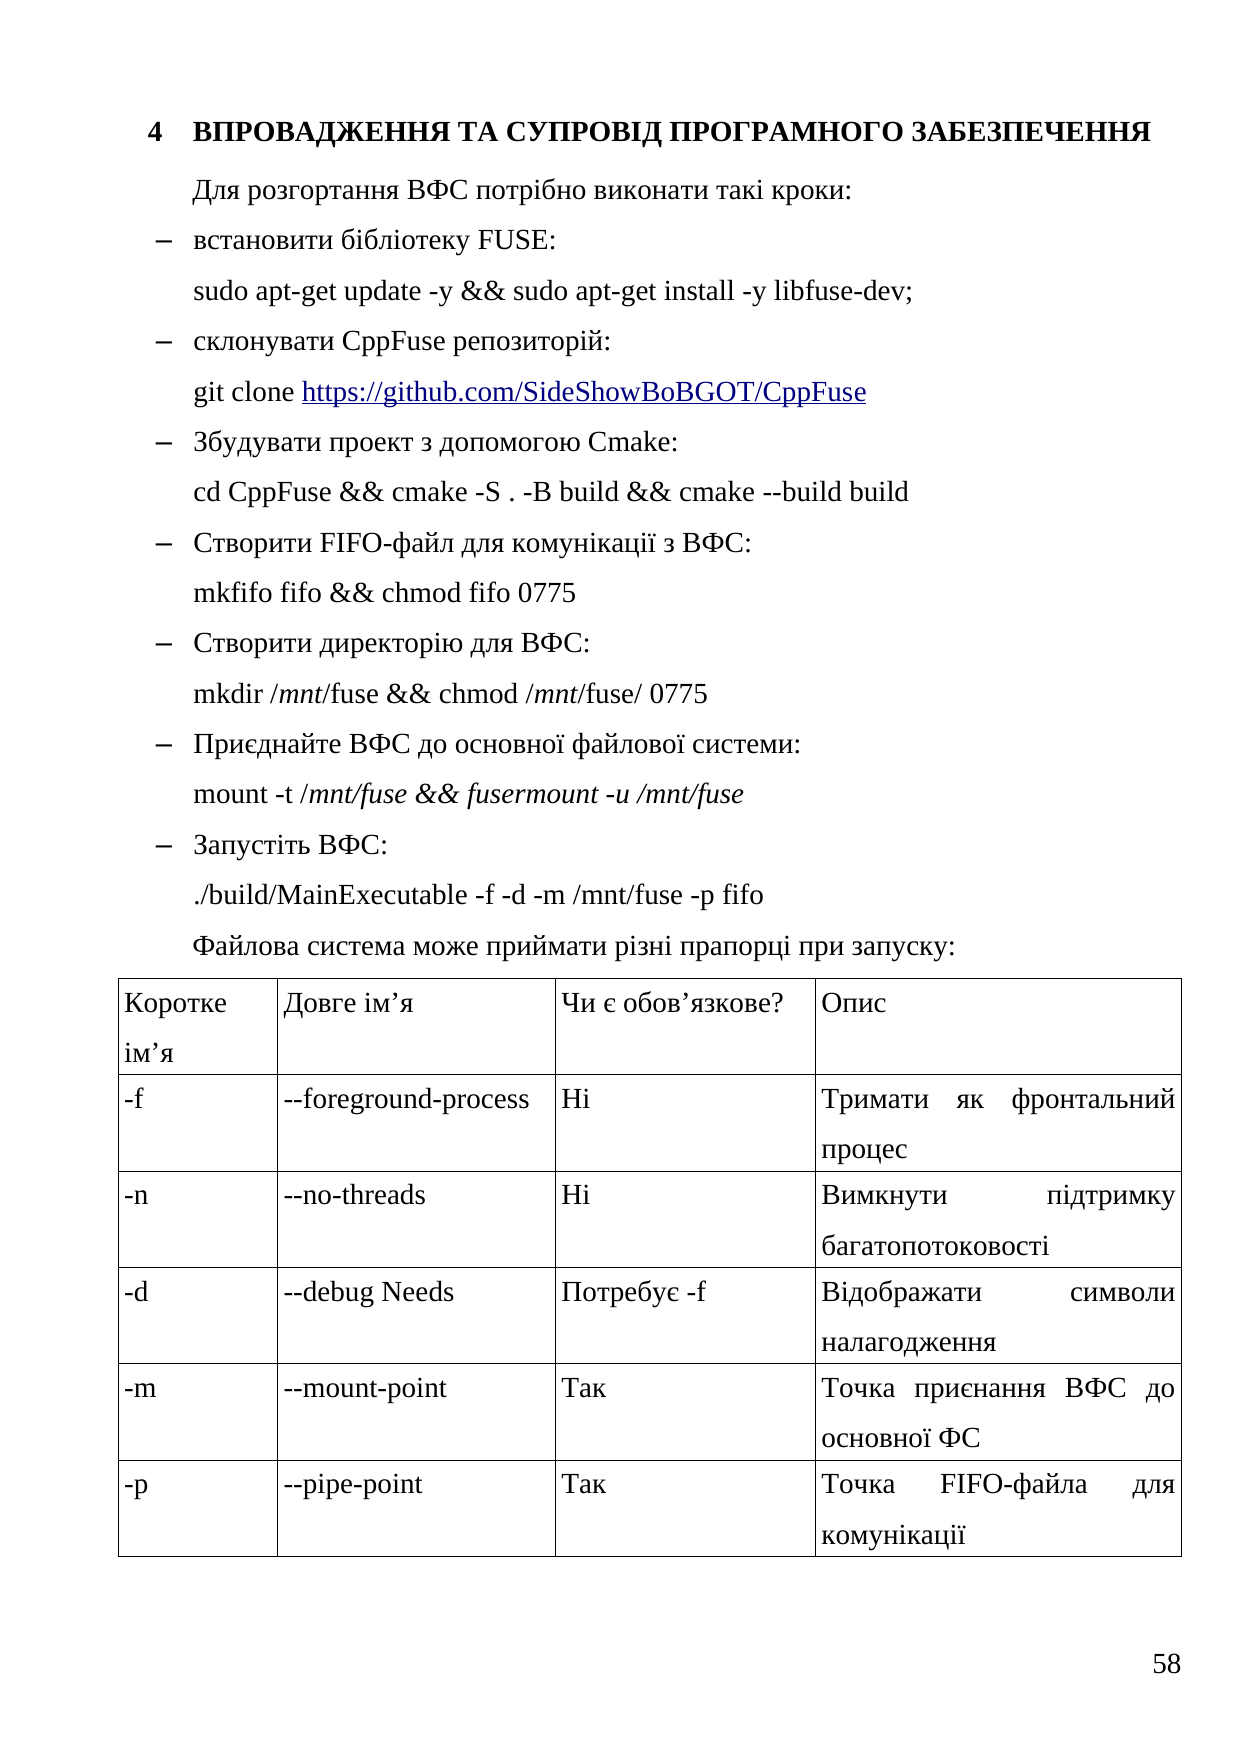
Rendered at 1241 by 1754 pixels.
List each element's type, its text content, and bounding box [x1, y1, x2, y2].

table_cell Ні [556, 1172, 815, 1267]
table_cell -p [119, 1461, 277, 1556]
list sudo apt-get update -y && sudo apt-get install -y libfuse-dev; [156, 273, 1181, 306]
list mount -t /mnt/fuse && fusermount -u /mnt/fuse [156, 777, 1181, 810]
table_cell --pipe-point [278, 1461, 555, 1556]
table_header Чи є обов’язкове? [556, 979, 815, 1074]
table_header Коротке ім’я [119, 979, 277, 1074]
list Створити FIFO-файл для комунікації з ВФС: [156, 525, 1181, 558]
list Запустіть ВФС: [156, 827, 1181, 861]
table_cell Так [556, 1461, 815, 1556]
list mkdir /mnt/fuse && chmod /mnt/fuse/ 0775 [156, 676, 1181, 709]
text Для розгортання ВФС потрібно виконати такі кроки: [118, 172, 1181, 206]
list Створити директорію для ВФС: [156, 625, 1181, 659]
list Приєднайте ВФС до основної файлової системи: [156, 726, 1181, 760]
table_cell -f [119, 1075, 277, 1171]
list cd CppFuse && cmake -S . -B build && cmake --build build [156, 474, 1181, 508]
table_cell -m [119, 1364, 277, 1460]
list встановити бібліотеку FUSE: [156, 222, 1181, 256]
table_cell Ні [556, 1075, 815, 1171]
text Файлова система може приймати різні прапорці при запуску: [118, 928, 1181, 961]
table_cell Відображати символи налагодження [816, 1268, 1181, 1363]
table_cell Вимкнути підтримку багатопотоковості [816, 1172, 1181, 1267]
table_cell Тримати як фронтальний процес [816, 1075, 1181, 1171]
table_cell Точка FIFO-файла для комунікації [816, 1461, 1181, 1556]
list git clone https://github.com/SideShowBoBGOT/CppFuse [156, 374, 1181, 407]
table_cell --no-threads [278, 1172, 555, 1267]
subtitle Впровадження та супровід програмного забезпечення [118, 114, 1181, 147]
table_cell --foreground-process [278, 1075, 555, 1171]
table_cell --debug Needs [278, 1268, 555, 1363]
table_cell Так [556, 1364, 815, 1460]
list mkfifo fifo && chmod fifo 0775 [156, 575, 1181, 609]
table_cell -d [119, 1268, 277, 1363]
table_cell Точка приєнання ВФС до основної ФС [816, 1364, 1181, 1460]
list склонувати CppFuse репозиторій: [156, 323, 1181, 357]
table_cell Потребує -f [556, 1268, 815, 1363]
list ./build/MainExecutable -f -d -m /mnt/fuse -p fifo [156, 877, 1181, 911]
table_header Опис [816, 979, 1181, 1074]
list Збудувати проект з допомогою Cmake: [156, 424, 1181, 458]
table_header Довге ім’я [278, 979, 555, 1074]
table_cell --mount-point [278, 1364, 555, 1460]
table_cell -n [119, 1172, 277, 1267]
